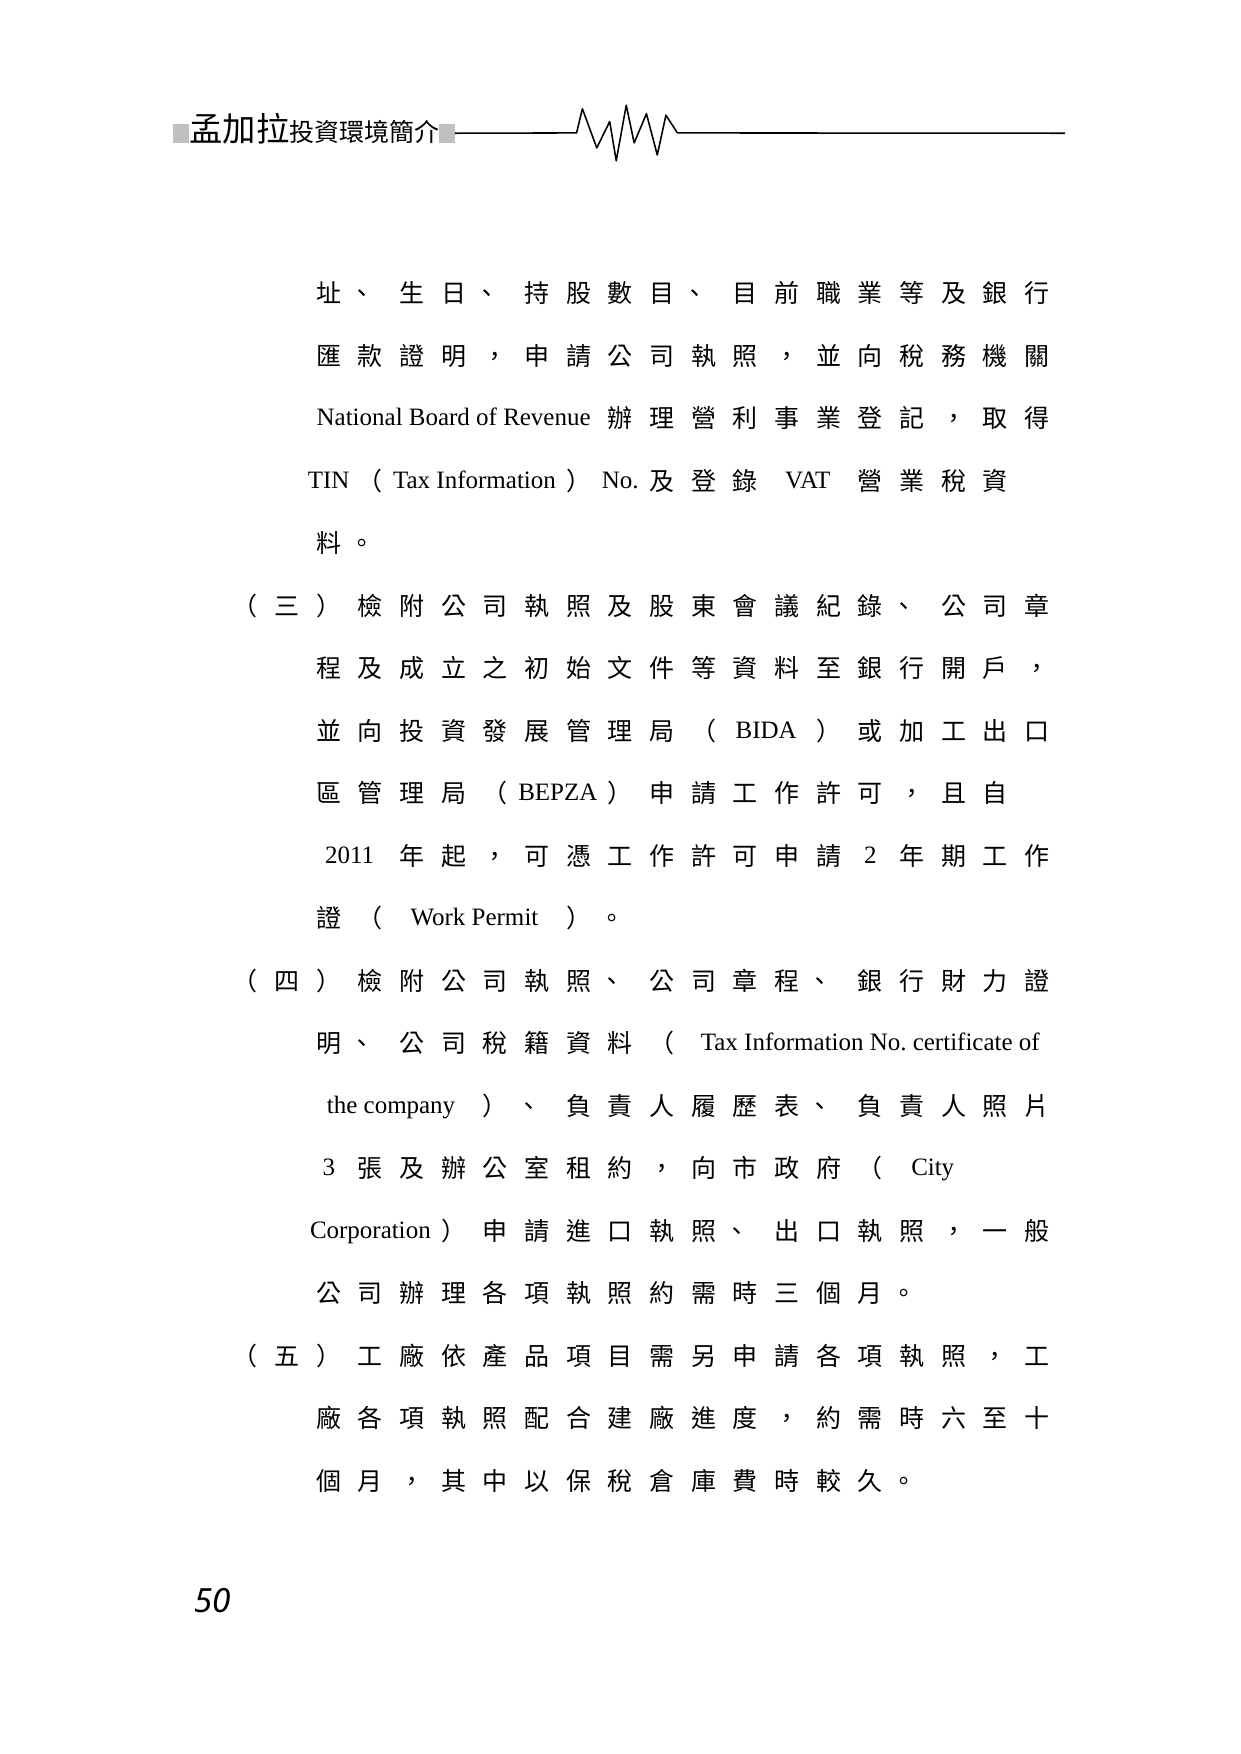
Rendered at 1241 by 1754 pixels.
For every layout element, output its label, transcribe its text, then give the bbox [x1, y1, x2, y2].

text 址、生日、持股數目、目前職業等及銀行匯款證明，申請公司執照，並向稅務機關National Board of Revenue辦理營利事業登記，取得TIN（Tax Information）No.及登錄VAT營業稅資料。 [207, 250, 1058, 563]
text （四）檢附公司執照、公司章程、銀行財力證明、公司稅籍資料（Tax Information No. certificate of the company）、負責人履歷表、負責人照片3張及辦公室租約，向市政府（City Corporation）申請進口執照、出口執照，一般公司辦理各項執照約需時三個月。 [207, 938, 1058, 1313]
text （三）檢附公司執照及股東會議紀錄、公司章程及成立之初始文件等資料至銀行開戶，並向投資發展管理局（BIDA）或加工出口區管理局（BEPZA）申請工作許可，且自2011年起，可憑工作許可申請2年期工作證（Work Permit）。 [207, 563, 1058, 938]
text （五）工廠依產品項目需另申請各項執照，工廠各項執照配合建廠進度，約需時六至十個月，其中以保稅倉庫費時較久。 [207, 1313, 1058, 1500]
